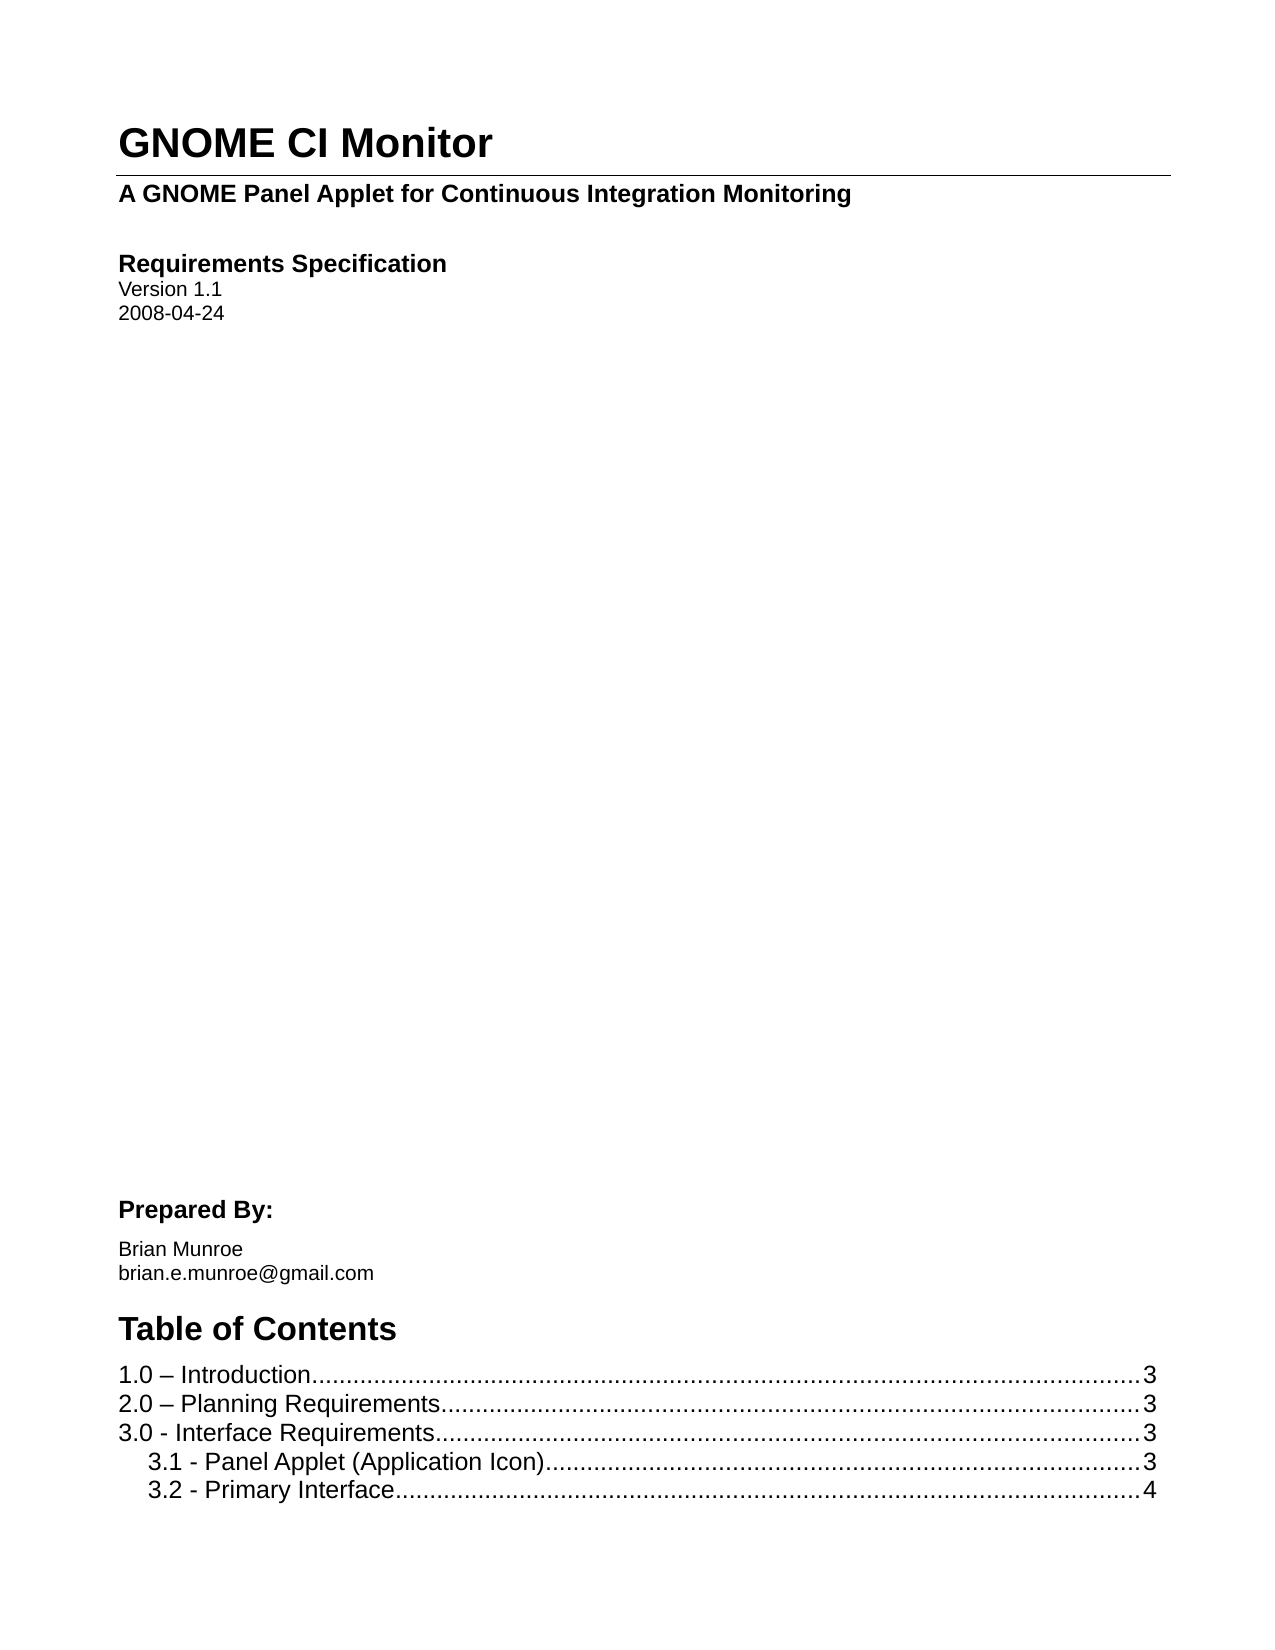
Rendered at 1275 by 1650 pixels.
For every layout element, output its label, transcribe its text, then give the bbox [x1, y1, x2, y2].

text Requirements Specification [118, 248, 1157, 277]
text Version 1.1 [118, 277, 1157, 301]
text 3.2 - Primary Interface 4 [148, 1475, 1157, 1504]
text GNOME CI Monitor [118, 118, 1157, 166]
text 1.0 – Introduction 3 [118, 1360, 1157, 1389]
text 2.0 – Planning Requirements 3 [118, 1389, 1157, 1418]
text 3.1 - Panel Applet (Application Icon) 3 [148, 1447, 1157, 1475]
text brian.e.munroe@gmail.com [118, 1260, 1157, 1284]
text 3.0 - Interface Requirements 3 [118, 1418, 1157, 1447]
text Brian Munroe [118, 1236, 1157, 1260]
text A GNOME Panel Applet for Continuous Integration Monitoring [118, 178, 1157, 207]
text 2008-04-24 [118, 301, 1157, 325]
text Prepared By: [118, 1195, 1157, 1224]
subtitle Table of Contents [118, 1309, 1157, 1348]
